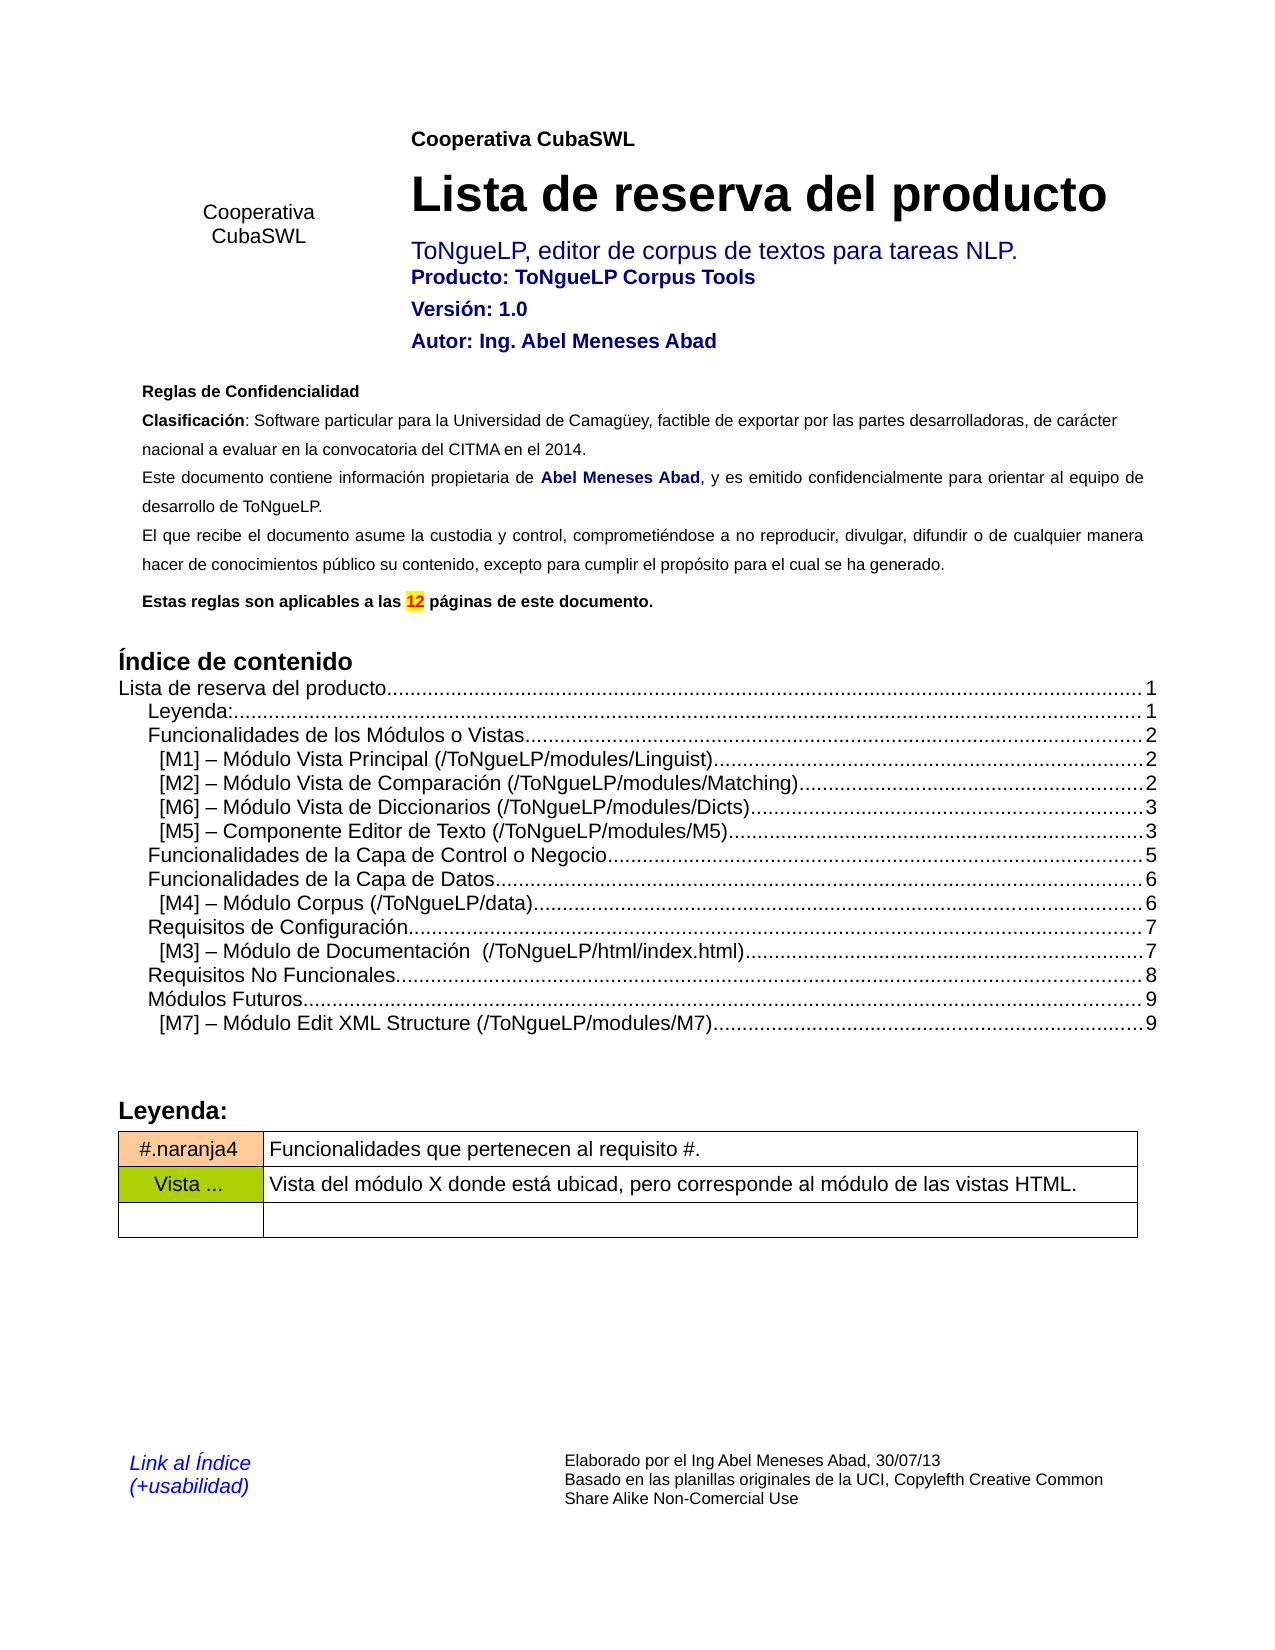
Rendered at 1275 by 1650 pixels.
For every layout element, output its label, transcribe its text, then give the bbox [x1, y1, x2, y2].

text [M7] – Módulo Edit XML Structure (/ToNgueLP/modules/M7) 9 [148, 1011, 1157, 1035]
table_header #.naranja4 [119, 1132, 263, 1166]
table_header Cooperativa CubaSWL [118, 118, 399, 353]
subtitle Leyenda: [118, 1096, 1157, 1124]
text Funcionalidades de la Capa de Datos 6 [148, 867, 1157, 891]
table_cell Vista ... [119, 1167, 263, 1202]
text [M5] – Componente Editor de Texto (/ToNgueLP/modules/M5) 3 [148, 819, 1157, 843]
text Leyenda: 1 [148, 699, 1157, 723]
table_cell [264, 1203, 1137, 1237]
text [M4] – Módulo Corpus (/ToNgueLP/data) 6 [148, 891, 1157, 915]
subtitle Índice de contenido [118, 647, 1157, 675]
text [M2] – Módulo Vista de Comparación (/ToNgueLP/modules/Matching) 2 [148, 771, 1157, 795]
table_header Cooperativa CubaSWL Lista de reserva del producto ToNgueLP, editor de corpus de textos para tareas NLP. Producto: ToNgueLP Corpus Tools Versión: 1.0 Autor: Ing. Abel Meneses Abad [400, 118, 1156, 353]
text Funcionalidades de la Capa de Control o Negocio 5 [148, 843, 1157, 867]
text Módulos Futuros. 9 [148, 987, 1157, 1011]
text [M6] – Módulo Vista de Diccionarios (/ToNgueLP/modules/Dicts) 3 [148, 795, 1157, 819]
text Funcionalidades de los Módulos o Vistas 2 [148, 723, 1157, 747]
table_cell Vista del módulo X donde está ubicad, pero corresponde al módulo de las vistas HTML. [264, 1167, 1137, 1202]
text Requisitos de Configuración 7 [148, 915, 1157, 939]
text Requisitos No Funcionales 8 [148, 963, 1157, 987]
text [M1] – Módulo Vista Principal (/ToNgueLP/modules/Linguist) 2 [148, 747, 1157, 771]
table_cell [119, 1203, 263, 1237]
table_header Funcionalidades que pertenecen al requisito #. [264, 1132, 1137, 1166]
text [M3] – Módulo de Documentación (/ToNgueLP/html/index.html) 7 [148, 939, 1157, 963]
text Lista de reserva del producto 1 [118, 675, 1157, 699]
text Índice [118, 611, 1157, 634]
table_cell Reglas de Confidencialidad Clasificación: Software particular para la Universidad de Camagüey, factible de exportar por las partes desarrolladoras, de carácter nacional a evaluar en la convocatoria del CITMA en el 2014. Este documento contiene información propietaria de Abel Meneses Abad, y es emitido confidencialmente para orientar al equipo de desarrollo de ToNgueLP. El que recibe el documento asume la custodia y control, comprometiéndose a no reproducir, divulgar, difundir o de cualquier manera hacer de conocimientos público su contenido, excepto para cumplir el propósito para el cual se ha generado. Estas reglas son aplicables a las 12 páginas de este documento. [118, 353, 1156, 611]
